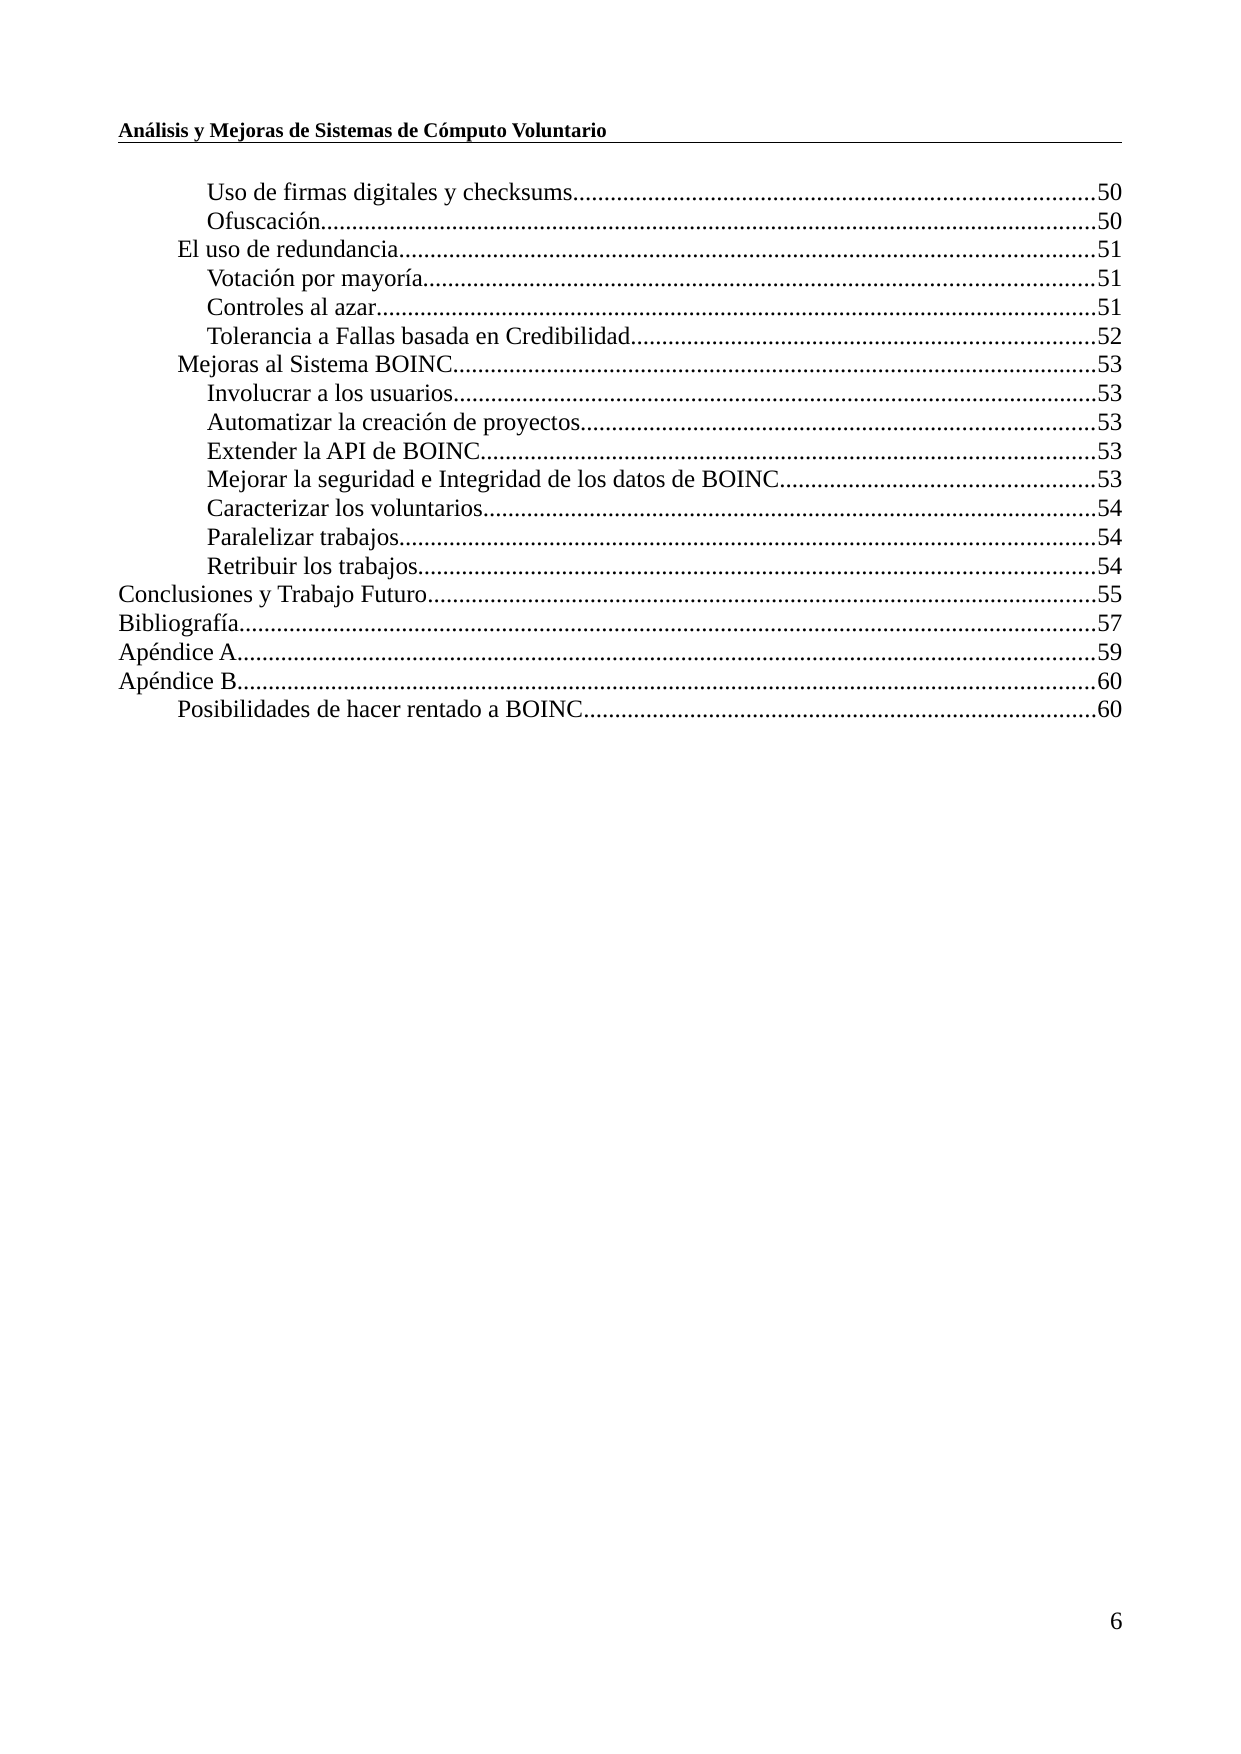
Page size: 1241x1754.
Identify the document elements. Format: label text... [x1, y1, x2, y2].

text Apéndice B 60 [118, 666, 1122, 694]
text Votación por mayoría 51 [207, 263, 1122, 292]
text Caracterizar los voluntarios 54 [207, 493, 1122, 522]
text Controles al azar 51 [207, 292, 1122, 321]
text Mejoras al Sistema BOINC 53 [177, 349, 1122, 378]
text Involucrar a los usuarios 53 [207, 378, 1122, 407]
text Uso de firmas digitales y checksums 50 [207, 177, 1122, 206]
text Ofuscación 50 [207, 206, 1122, 234]
text Mejorar la seguridad e Integridad de los datos de BOINC 53 [207, 464, 1122, 493]
text Apéndice A 59 [118, 637, 1122, 666]
text Conclusiones y Trabajo Futuro 55 [118, 579, 1122, 608]
text El uso de redundancia 51 [177, 234, 1122, 263]
text Retribuir los trabajos 54 [207, 551, 1122, 579]
text Extender la API de BOINC 53 [207, 436, 1122, 464]
text Tolerancia a Fallas basada en Credibilidad 52 [207, 321, 1122, 349]
text Bibliografía 57 [118, 608, 1122, 637]
text Automatizar la creación de proyectos 53 [207, 407, 1122, 436]
text Paralelizar trabajos 54 [207, 522, 1122, 551]
text Posibilidades de hacer rentado a BOINC 60 [177, 694, 1122, 723]
